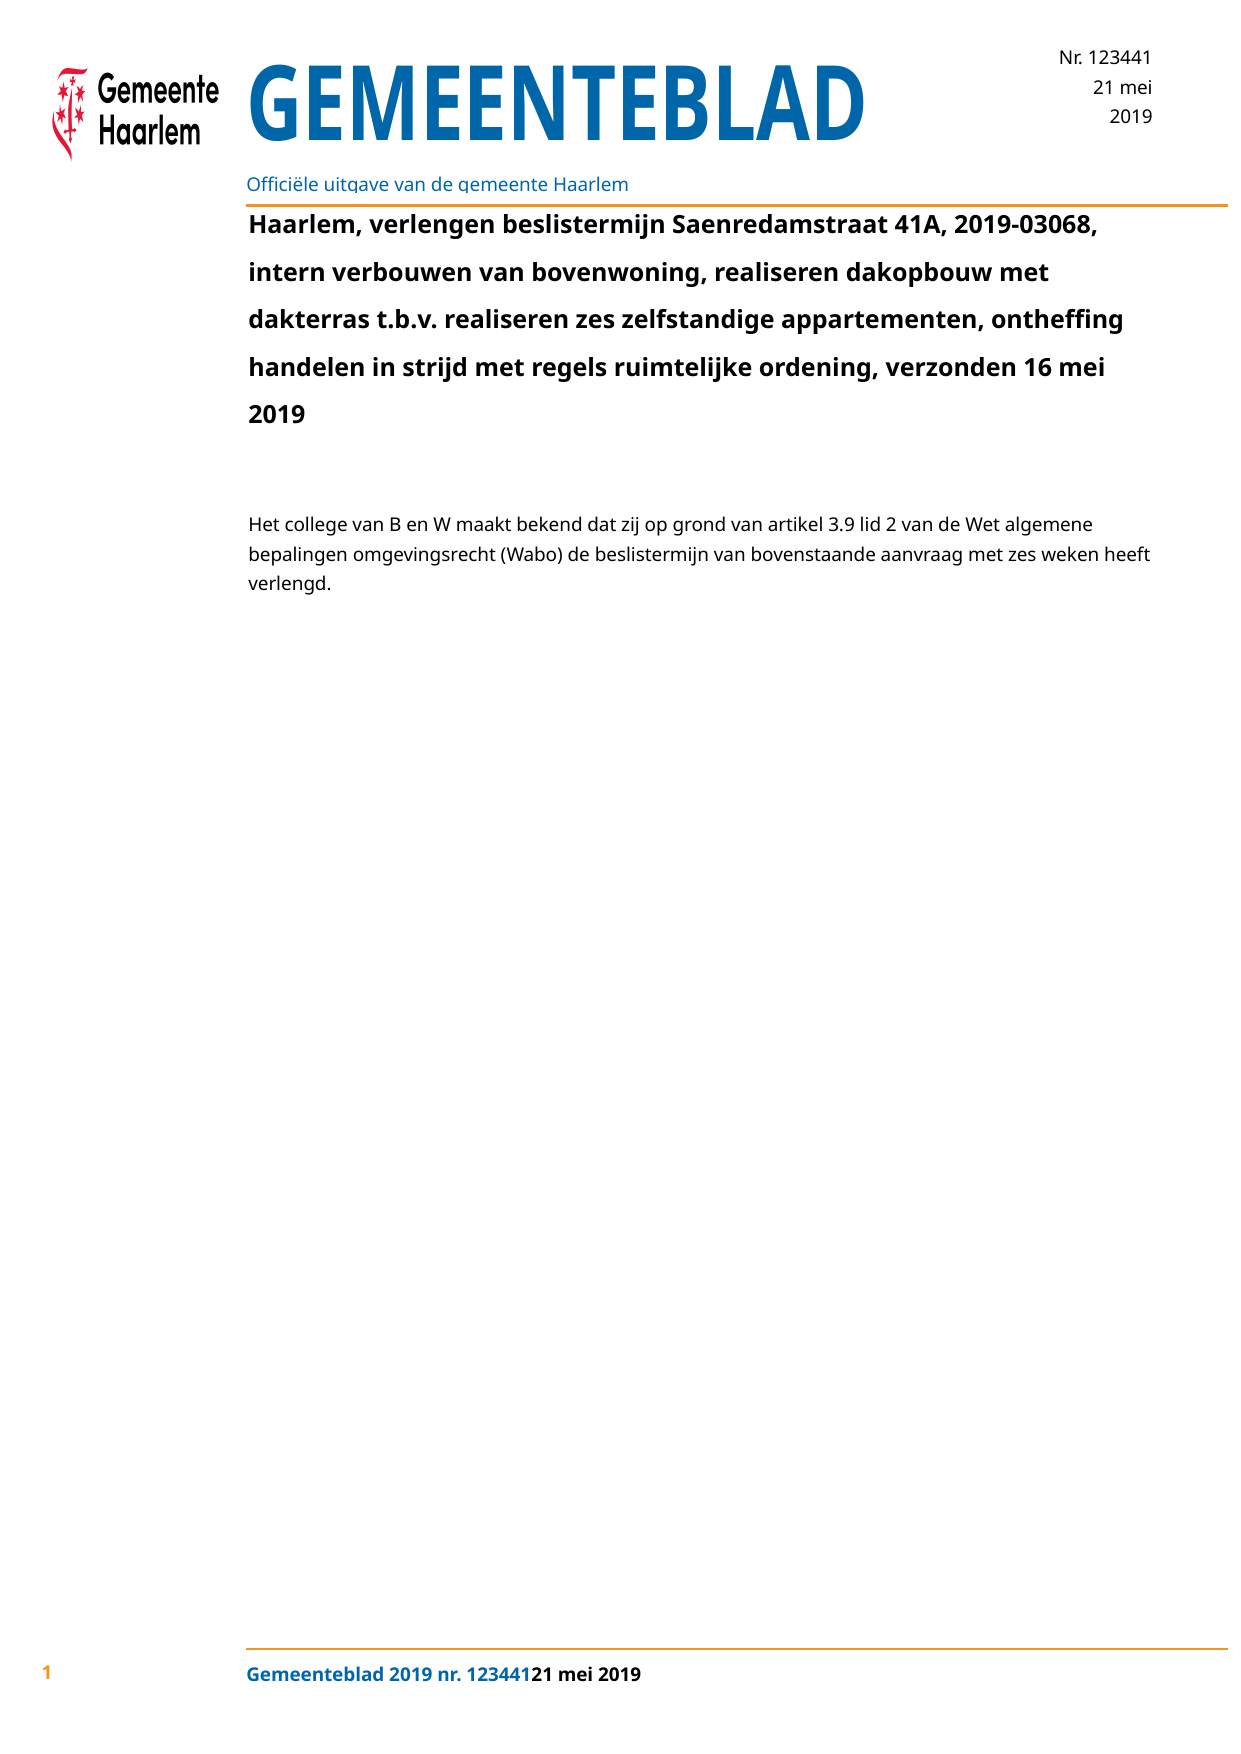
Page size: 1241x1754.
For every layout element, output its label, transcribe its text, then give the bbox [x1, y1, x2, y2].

text Het college van B en W maakt bekend dat zij op grond van artikel 3.9 lid 2 van de Wet algemene bepalingen omgevingsrecht (Wabo) de beslistermijn van bovenstaande aanvraag met zes weken heeft verlengd. [248, 511, 1152, 596]
picture [41, 47, 231, 172]
text Haarlem, verlengen beslistermijn Saenredamstraat 41A, 2019-03068, intern verbouwen van bovenwoning, realiseren dakopbouw met dakterras t.b.v. realiseren zes zelfstandige appartementen, ontheffing handelen in strijd met regels ruimtelijke ordening, verzonden 16 mei 2019 [248, 207, 1152, 431]
